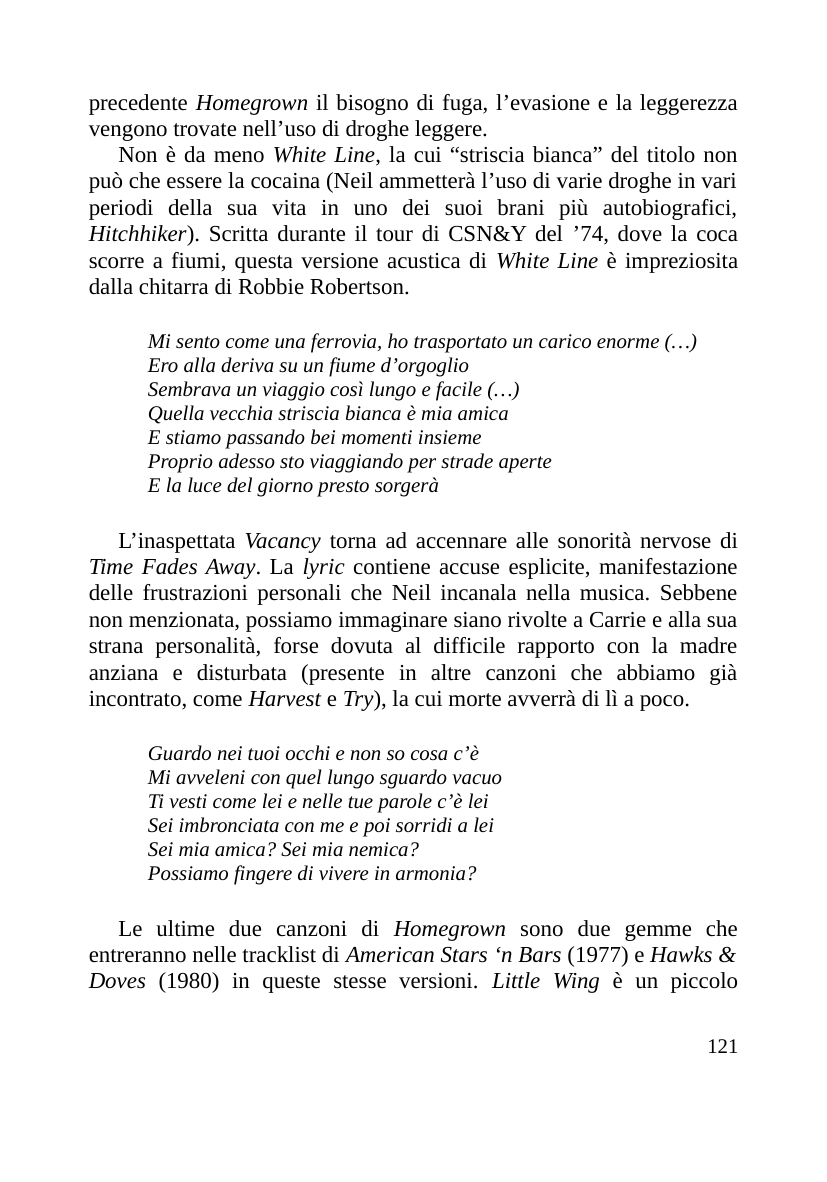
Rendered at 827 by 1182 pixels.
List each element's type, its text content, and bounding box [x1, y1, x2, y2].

text precedente Homegrown il bisogno di fuga, l’evasione e la leggerezza vengono trovate nell’uso di droghe leggere. [88, 88, 738, 141]
text Sei mia amica? Sei mia nemica? [88, 837, 738, 861]
text Le ultime due canzoni di Homegrown sono due gemme che entreranno nelle tracklist di American Stars ‘n Bars (1977) e Hawks & Doves (1980) in queste stesse versioni. Little Wing è un piccolo [88, 914, 738, 994]
text Mi avveleni con quel lungo sguardo vacuo [88, 765, 738, 789]
text Sembrava un viaggio così lungo e facile (…) [88, 377, 738, 401]
text Ti vesti come lei e nelle tue parole c’è lei [88, 789, 738, 813]
text L’inaspettata Vacancy torna ad accennare alle sonorità nervose di Time Fades Away. La lyric contiene accuse esplicite, manifestazione delle frustrazioni personali che Neil incanala nella musica. Sebbene non menzionata, possiamo immaginare siano rivolte a Carrie e alla sua strana personalità, forse dovuta al difficile rapporto con la madre anziana e disturbata (presente in altre canzoni che abbiamo già incontrato, come Harvest e Try), la cui morte avverrà di lì a poco. [88, 527, 738, 711]
text Mi sento come una ferrovia, ho trasportato un carico enorme (…) [88, 329, 738, 353]
text Sei imbronciata con me e poi sorridi a lei [88, 813, 738, 837]
text Ero alla deriva su un fiume d’orgoglio [88, 353, 738, 377]
text Quella vecchia striscia bianca è mia amica [88, 401, 738, 425]
text E la luce del giorno presto sorgerà [88, 473, 738, 497]
text Proprio adesso sto viaggiando per strade aperte [88, 449, 738, 473]
text E stiamo passando bei momenti insieme [88, 425, 738, 449]
text Non è da meno White Line, la cui “striscia bianca” del titolo non può che essere la cocaina (Neil ammetterà l’uso di varie droghe in vari periodi della sua vita in uno dei suoi brani più autobiografici, Hitchhiker). Scritta durante il tour di CSN&Y del ’74, dove la coca scorre a fiumi, questa versione acustica di White Line è impreziosita dalla chitarra di Robbie Robertson. [88, 141, 738, 299]
text Possiamo fingere di vivere in armonia? [88, 861, 738, 885]
text Guardo nei tuoi occhi e non so cosa c’è [88, 741, 738, 765]
